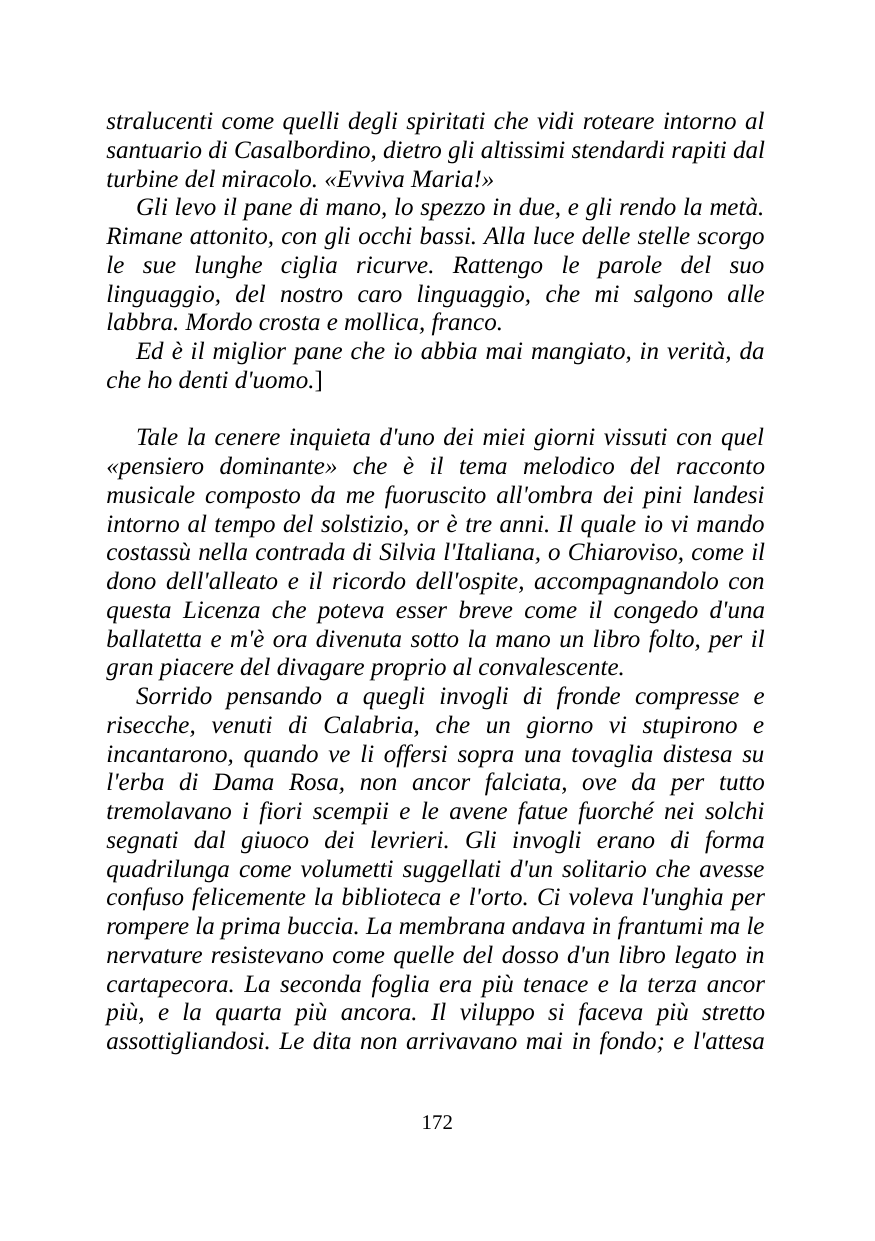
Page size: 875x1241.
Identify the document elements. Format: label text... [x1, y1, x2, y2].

text Ed è il miglior pane che io abbia mai mangiato, in verità, da che ho denti d'uomo.] [106, 336, 768, 394]
text Sorrido pensando a quegli invogli di fronde compresse e risecche, venuti di Calabria, che un giorno vi stupirono e incantarono, quando ve li offersi sopra una tovaglia distesa su l'erba di Dama Rosa, non ancor falciata, ove da per tutto tremolavano i fiori scempii e le avene fatue fuorché nei solchi segnati dal giuoco dei levrieri. Gli invogli erano di forma quadrilunga come volumetti suggellati d'un solitario che avesse confuso felicemente la biblioteca e l'orto. Ci voleva l'unghia per rompere la prima buccia. La membrana andava in frantumi ma le nervature resistevano come quelle del dosso d'un libro legato in cartapecora. La seconda foglia era più tenace e la terza ancor più, e la quarta più ancora. Il viluppo si faceva più stretto assottigliandosi. Le dita non arrivavano mai in fondo; e l'attesa [106, 681, 768, 1055]
text Tale la cenere inquieta d'uno dei miei giorni vissuti con quel «pensiero dominante» che è il tema melodico del racconto musicale composto da me fuoruscito all'ombra dei pini landesi intorno al tempo del solstizio, or è tre anni. Il quale io vi mando costassù nella contrada di Silvia l'Italiana, o Chiaroviso, come il dono dell'alleato e il ricordo dell'ospite, accompagnandolo con questa Licenza che poteva esser breve come il congedo d'una ballatetta e m'è ora divenuta sotto la mano un libro folto, per il gran piacere del divagare proprio al convalescente. [106, 422, 768, 681]
text Gli levo il pane di mano, lo spezzo in due, e gli rendo la metà. Rimane attonito, con gli occhi bassi. Alla luce delle stelle scorgo le sue lunghe ciglia ricurve. Rattengo le parole del suo linguaggio, del nostro caro linguaggio, che mi salgono alle labbra. Mordo crosta e mollica, franco. [106, 192, 768, 336]
text stralucenti come quelli degli spiritati che vidi roteare intorno al santuario di Casalbordino, dietro gli altissimi stendardi rapiti dal turbine del miracolo. «Evviva Maria!» [106, 106, 768, 192]
